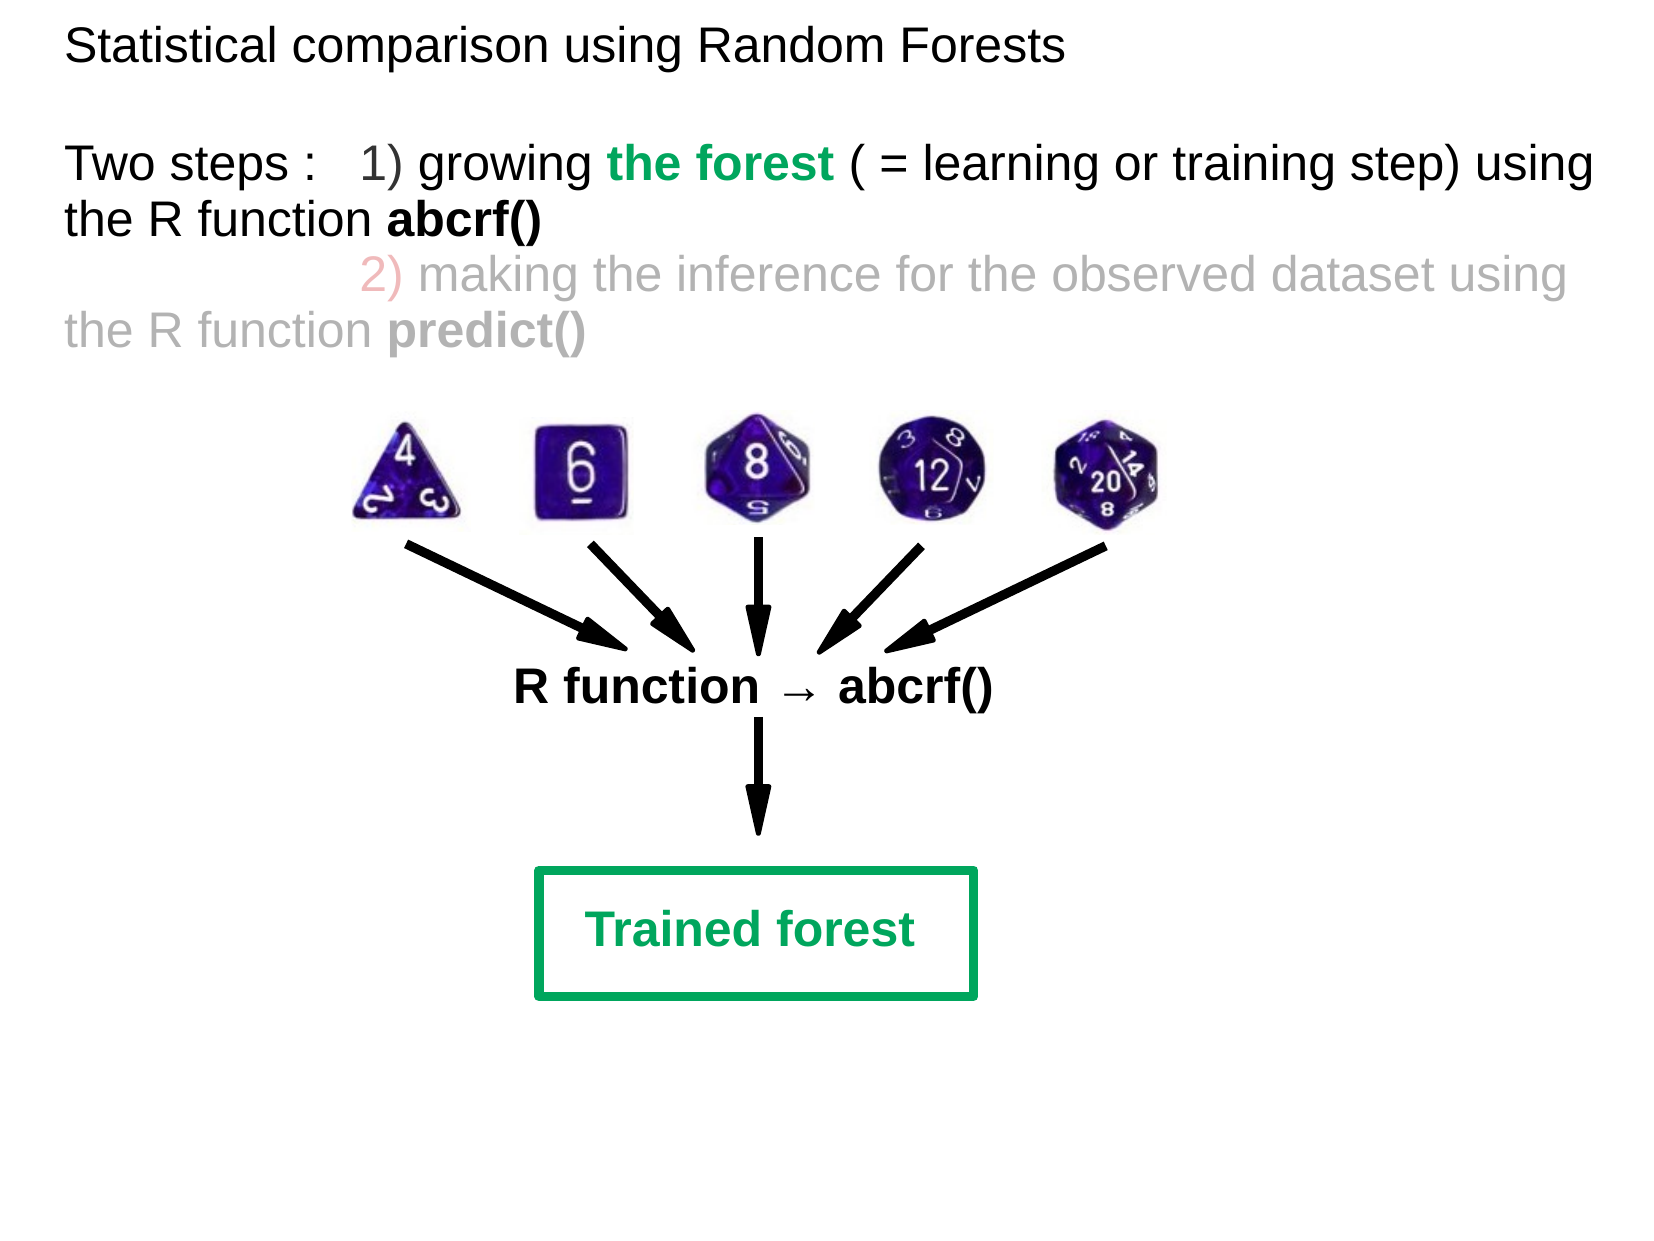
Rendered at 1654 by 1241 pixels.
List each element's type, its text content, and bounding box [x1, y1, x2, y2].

picture [519, 417, 634, 535]
text_box [22, 245, 1613, 371]
picture [869, 410, 994, 525]
picture [1041, 410, 1167, 535]
text_box R function → abcrf() [498, 650, 1020, 722]
text_box Two steps : 1) growing the forest ( = learning or training step) using the R function abcrf() 2) making the inference for the observed dataset using the R function predict() [49, 127, 1628, 366]
text_box Statistical comparison using Random Forests [49, 9, 1628, 127]
picture [351, 410, 471, 532]
text_box Trained forest [569, 893, 949, 978]
picture [691, 410, 815, 525]
